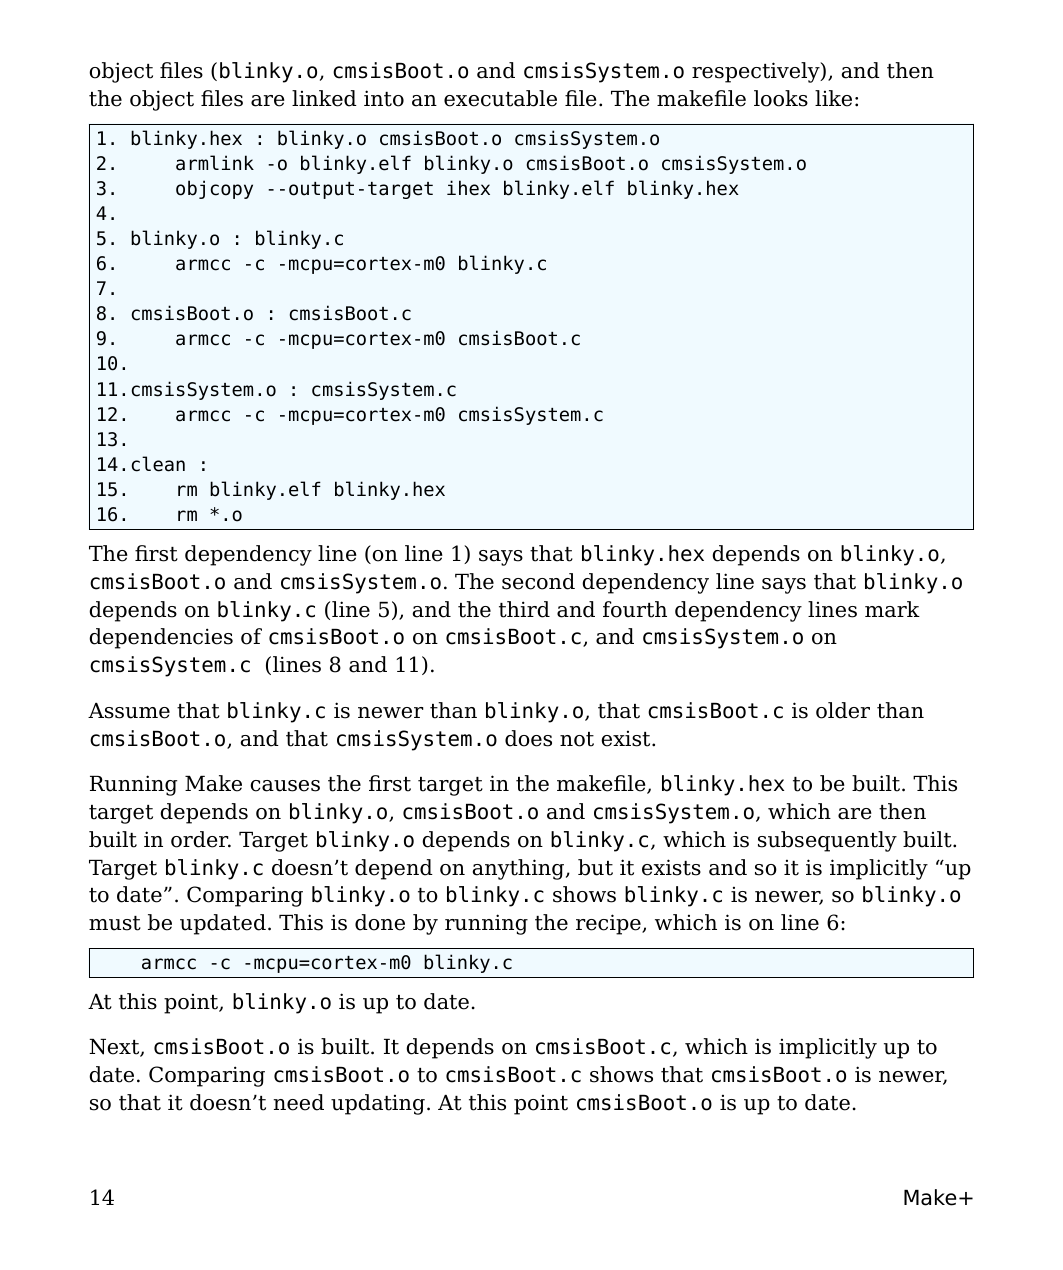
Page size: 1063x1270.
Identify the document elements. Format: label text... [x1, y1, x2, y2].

text Assume that blinky.c is newer than blinky.o, that cmsisBoot.c is older than cmsisBoot.o, and that cmsisSystem.o does not exist. [88, 699, 974, 751]
text armcc -c -mcpu=cortex-m0 blinky.c [90, 949, 973, 977]
list blinky.hex : blinky.o cmsisBoot.o cmsisSystem.o [90, 125, 973, 149]
list blinky.o : blinky.c [90, 224, 973, 249]
list cmsisBoot.o : cmsisBoot.c [90, 299, 973, 324]
text Next, cmsisBoot.o is built. It depends on cmsisBoot.c, which is implicitly up to date. Comparing cmsisBoot.o to cmsisBoot.c shows that cmsisBoot.o is newer, so that it doesn’t need updating. At this point cmsisBoot.o is up to date. [88, 1035, 974, 1115]
list armcc -c -mcpu=cortex-m0 blinky.c [90, 249, 973, 274]
text At this point, blinky.o is up to date. [88, 990, 974, 1014]
list cmsisSystem.o : cmsisSystem.c [90, 374, 973, 400]
list rm *.o [90, 500, 973, 529]
text object files (blinky.o, cmsisBoot.o and cmsisSystem.o respectively), and then the object files are linked into an executable file. The makefile looks like: [88, 59, 974, 111]
list objcopy --output-target ihex blinky.elf blinky.hex [90, 174, 973, 199]
list armcc -c -mcpu=cortex-m0 cmsisSystem.c [90, 400, 973, 425]
list armcc -c -mcpu=cortex-m0 cmsisBoot.c [90, 324, 973, 349]
list rm blinky.elf blinky.hex [90, 475, 973, 500]
text Running Make causes the first target in the makefile, blinky.hex to be built. This target depends on blinky.o, cmsisBoot.o and cmsisSystem.o, which are then built in order. Target blinky.o depends on blinky.c, which is subsequently built. Target blinky.c doesn’t depend on anything, but it exists and so it is implicitly “up to date”. Comparing blinky.o to blinky.c shows blinky.c is newer, so blinky.o must be updated. This is done by running the recipe, which is on line 6: [88, 772, 974, 935]
list armlink -o blinky.elf blinky.o cmsisBoot.o cmsisSystem.o [90, 149, 973, 174]
text The first dependency line (on line 1) says that blinky.hex depends on blinky.o, cmsisBoot.o and cmsisSystem.o. The second dependency line says that blinky.o depends on blinky.c (line 5), and the third and fourth dependency lines mark dependencies of cmsisBoot.o on cmsisBoot.c, and cmsisSystem.o on cmsisSystem.c (lines 8 and 11). [88, 542, 974, 677]
list clean : [90, 450, 973, 475]
